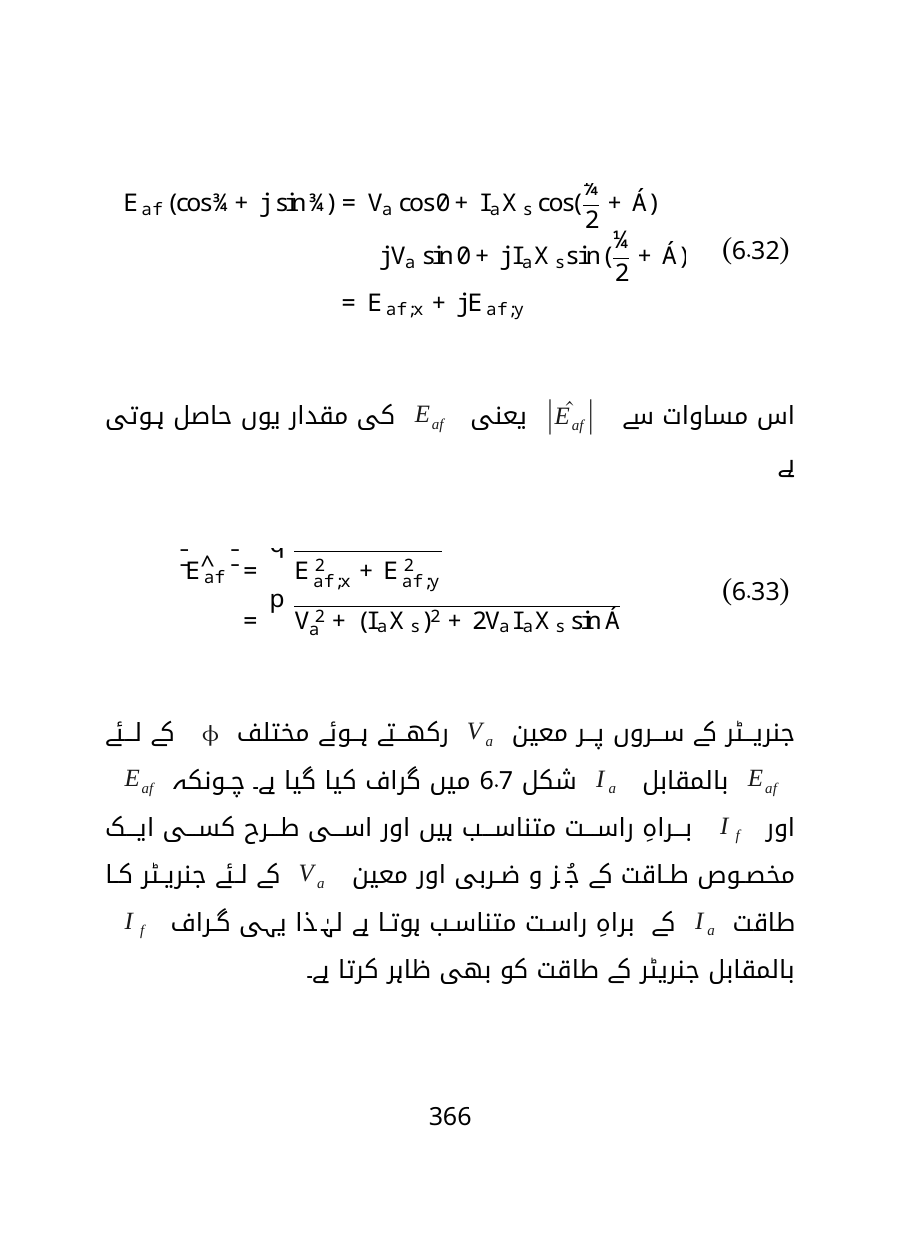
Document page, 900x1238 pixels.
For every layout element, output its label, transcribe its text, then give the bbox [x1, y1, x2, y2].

table_header (6.32) [713, 169, 795, 346]
table_header [105, 534, 705, 663]
table_header [105, 169, 713, 346]
text اس مساوات سے یعنی کی مقدار یوں حاصل ہوتی ہے [105, 393, 795, 488]
text جنریٹر کے سروں پر معینرکھتے ہوئے مختلف کے لئے بالمقابل شکل 6.7 میں گراف کیا گیا ہے۔ چونکہ اور براہِ راست متناسب ہیں اور اسی طرح کسی ایک مخصوص طاقت کے جُز و ضربی اور معین کے لئے جنریٹر کا طاقتکے براہِ راست متناسب ہوتا ہے لہٰذا یہی گراف بالمقابل جنریٹر کے طاقت کو بھی ظاہر کرتا ہے۔ [105, 710, 795, 994]
table_header (6.33) [705, 534, 795, 663]
